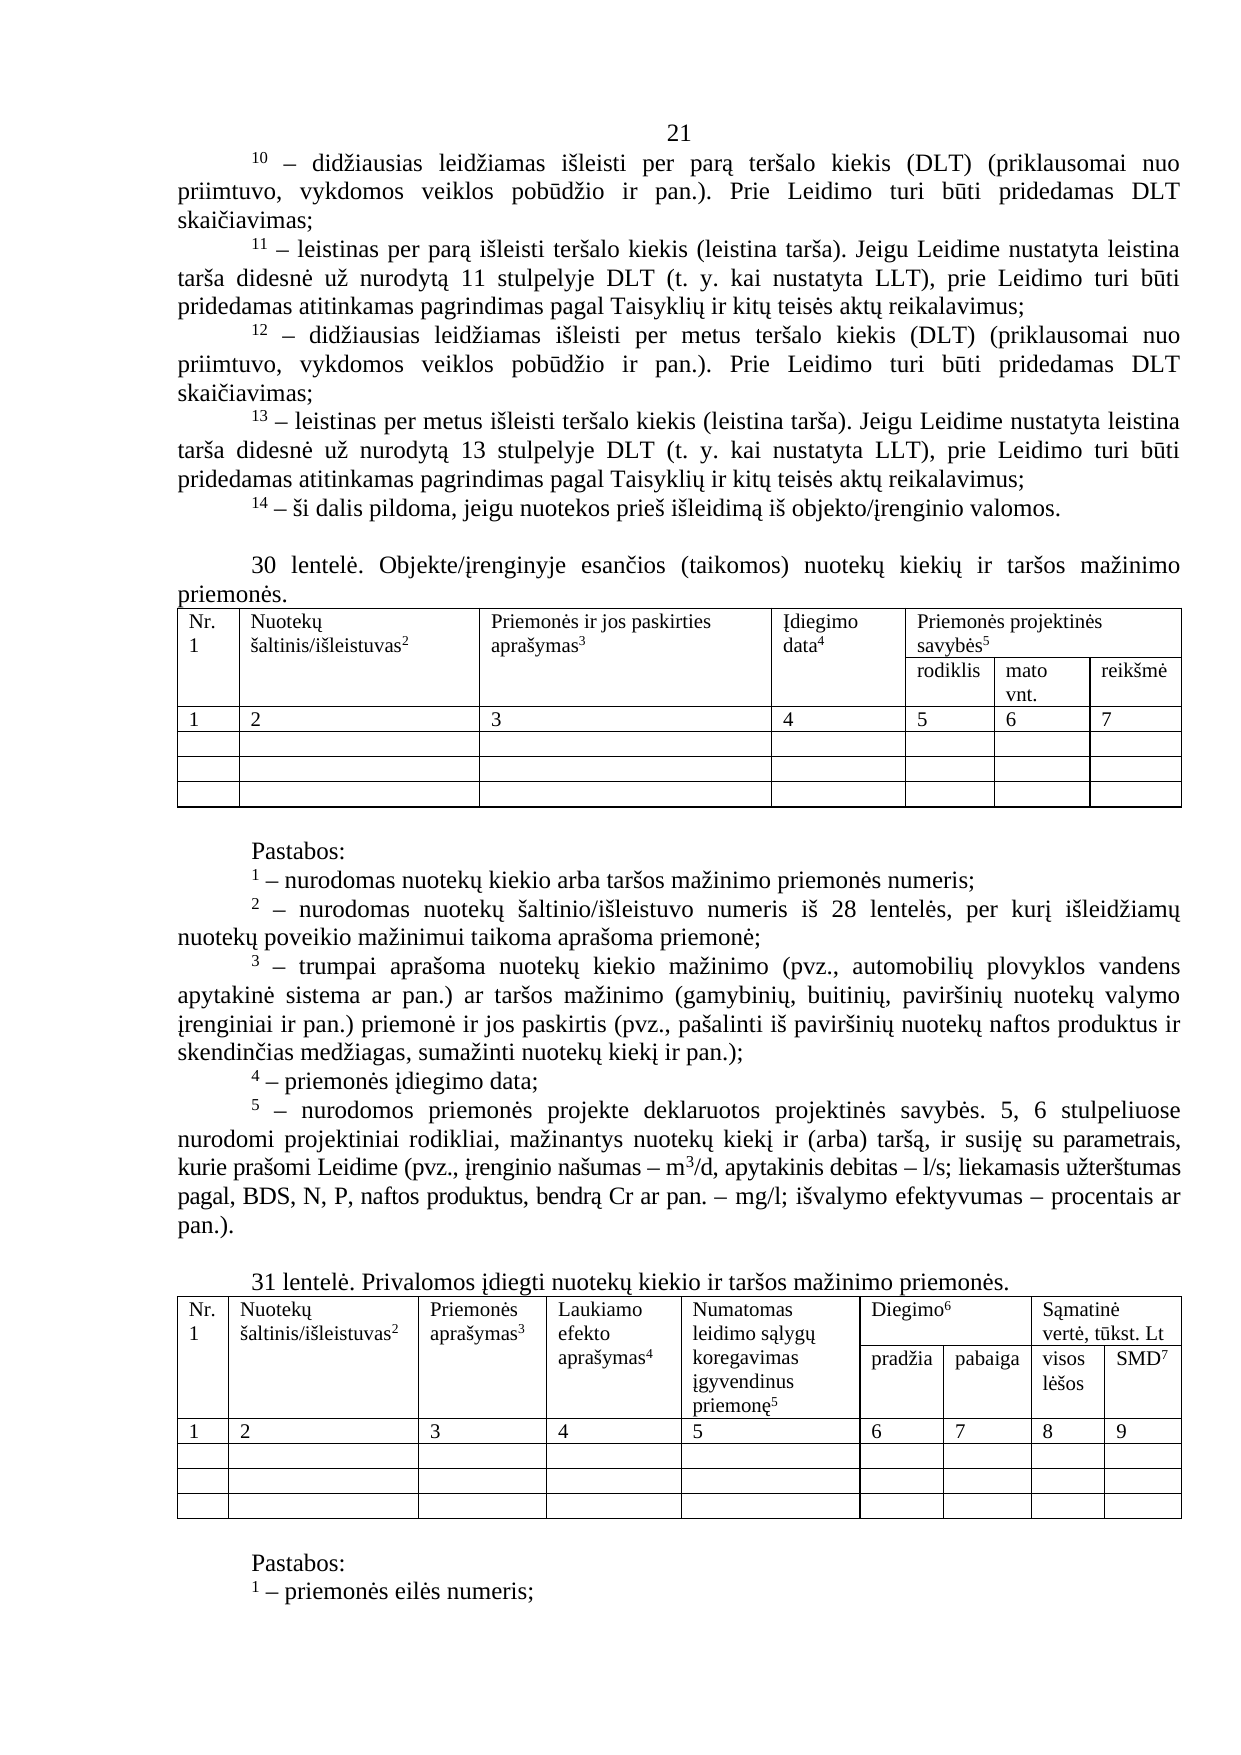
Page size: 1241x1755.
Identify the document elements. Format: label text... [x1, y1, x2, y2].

table_header Numatomas leidimo sąlygų koregavimas įgyvendinus priemonę5 [682, 1297, 859, 1417]
table_cell [995, 757, 1089, 781]
table_header Nr. 1 [178, 1297, 228, 1417]
table_cell [682, 1469, 859, 1493]
table_cell [229, 1469, 418, 1493]
table_cell [1091, 732, 1181, 756]
table_header Įdiegimo data4 [772, 609, 905, 706]
table_cell [178, 732, 239, 756]
table_cell 7 [1091, 707, 1181, 731]
table_header Priemonės aprašymas3 [419, 1297, 546, 1417]
text 14 – ši dalis pildoma, jeigu nuotekos prieš išleidimą iš objekto/įrenginio valomos. [177, 493, 1181, 521]
table_cell [547, 1444, 681, 1468]
table_cell [995, 732, 1089, 756]
table_cell [178, 1494, 228, 1518]
table_cell reikšmė [1091, 658, 1181, 706]
table_cell [1105, 1469, 1181, 1493]
text 11 – leistinas per parą išleisti teršalo kiekis (leistina tarša). Jeigu Leidime nustatyta leistina tarša didesnė už nurodytą 11 stulpelyje DLT (t. y. kai nustatyta LLT), prie Leidimo turi būti pridedamas atitinkamas pagrindimas pagal Taisyklių ir kitų teisės aktų reikalavimus; [177, 234, 1181, 320]
table_cell [682, 1494, 859, 1518]
table_cell 8 [1032, 1419, 1104, 1443]
table_header Priemonės projektinės savybės5 [906, 609, 1181, 657]
table_cell [861, 1444, 943, 1468]
table_cell [1105, 1494, 1181, 1518]
table_cell [944, 1494, 1031, 1518]
table_cell [547, 1469, 681, 1493]
table_cell [480, 757, 771, 781]
text 5 – nurodomos priemonės projekte deklaruotos projektinės savybės. 5, 6 stulpeliuose nurodomi projektiniai rodikliai, mažinantys nuotekų kiekį ir (arba) taršą, ir susiję su parametrais, kurie prašomi Leidime (pvz., įrenginio našumas – m3/d, apytakinis debitas – l/s; liekamasis užterštumas pagal, BDS, N, P, naftos produktus, bendrą Cr ar pan. – mg/l; išvalymo efektyvumas – procentais ar pan.). [177, 1095, 1181, 1239]
table_cell [772, 732, 905, 756]
table_cell 6 [995, 707, 1089, 731]
text 3 – trumpai aprašoma nuotekų kiekio mažinimo (pvz., automobilių plovyklos vandens apytakinė sistema ar pan.) ar taršos mažinimo (gamybinių, buitinių, paviršinių nuotekų valymo įrenginiai ir pan.) priemonė ir jos paskirtis (pvz., pašalinti iš paviršinių nuotekų naftos produktus ir skendinčias medžiagas, sumažinti nuotekų kiekį ir pan.); [177, 951, 1181, 1066]
table_cell [1091, 782, 1181, 806]
table_cell [229, 1444, 418, 1468]
table_cell [772, 782, 905, 806]
table_cell [178, 782, 239, 806]
table_cell [861, 1469, 943, 1493]
table_cell SMD7 [1105, 1346, 1181, 1417]
table_cell 4 [547, 1419, 681, 1443]
table_cell pabaiga [944, 1346, 1031, 1417]
table_cell [240, 757, 479, 781]
table_cell [944, 1444, 1031, 1468]
table_cell [1032, 1494, 1104, 1518]
table_header Laukiamo efekto aprašymas4 [547, 1297, 681, 1417]
text 2 – nurodomas nuotekų šaltinio/išleistuvo numeris iš 28 lentelės, per kurį išleidžiamų nuotekų poveikio mažinimui taikoma aprašoma priemonė; [177, 894, 1181, 951]
table_cell [682, 1444, 859, 1468]
table_cell [178, 757, 239, 781]
table_cell [906, 757, 994, 781]
table_header Nr. 1 [178, 609, 239, 706]
table_cell 1 [178, 1419, 228, 1443]
table_cell [419, 1444, 546, 1468]
table_cell [906, 782, 994, 806]
table_cell [229, 1494, 418, 1518]
table_cell [240, 782, 479, 806]
table_cell 3 [419, 1419, 546, 1443]
table_cell [1105, 1444, 1181, 1468]
table_cell [772, 757, 905, 781]
table_cell [178, 1444, 228, 1468]
text 31 lentelė. Privalomos įdiegti nuotekų kiekio ir taršos mažinimo priemonės. [177, 1267, 1181, 1296]
text 4 – priemonės įdiegimo data; [177, 1066, 1181, 1095]
table_cell pradžia [861, 1346, 943, 1417]
table_cell [419, 1469, 546, 1493]
table_cell [547, 1494, 681, 1518]
table_cell 5 [906, 707, 994, 731]
table_cell [240, 732, 479, 756]
table_header Sąmatinė vertė, tūkst. Lt [1032, 1297, 1181, 1345]
text 1 – priemonės eilės numeris; [177, 1576, 1181, 1605]
table_cell [178, 1469, 228, 1493]
table_cell 6 [861, 1419, 943, 1443]
table_cell 3 [480, 707, 771, 731]
table_cell 2 [240, 707, 479, 731]
text 13 – leistinas per metus išleisti teršalo kiekis (leistina tarša). Jeigu Leidime nustatyta leistina tarša didesnė už nurodytą 13 stulpelyje DLT (t. y. kai nustatyta LLT), prie Leidimo turi būti pridedamas atitinkamas pagrindimas pagal Taisyklių ir kitų teisės aktų reikalavimus; [177, 406, 1181, 493]
table_cell 2 [229, 1419, 418, 1443]
table_header Nuotekų šaltinis/išleistuvas2 [229, 1297, 418, 1417]
table_cell 7 [944, 1419, 1031, 1443]
table_cell rodiklis [906, 658, 994, 706]
text 1 – nurodomas nuotekų kiekio arba taršos mažinimo priemonės numeris; [177, 865, 1181, 894]
table_cell [480, 732, 771, 756]
table_cell [1032, 1444, 1104, 1468]
table_cell 5 [682, 1419, 859, 1443]
table_cell 4 [772, 707, 905, 731]
table_cell visos lėšos [1032, 1346, 1104, 1417]
text Pastabos: [177, 1548, 1181, 1576]
table_cell [906, 732, 994, 756]
text 10 – didžiausias leidžiamas išleisti per parą teršalo kiekis (DLT) (priklausomai nuo priimtuvo, vykdomos veiklos pobūdžio ir pan.). Prie Leidimo turi būti pridedamas DLT skaičiavimas; [177, 148, 1181, 234]
table_cell 9 [1105, 1419, 1181, 1443]
table_header Nuotekų šaltinis/išleistuvas2 [240, 609, 479, 706]
table_cell [1091, 757, 1181, 781]
text 12 – didžiausias leidžiamas išleisti per metus teršalo kiekis (DLT) (priklausomai nuo priimtuvo, vykdomos veiklos pobūdžio ir pan.). Prie Leidimo turi būti pridedamas DLT skaičiavimas; [177, 320, 1181, 406]
table_cell [995, 782, 1089, 806]
table_header Priemonės ir jos paskirties aprašymas3 [480, 609, 771, 706]
table_cell [1032, 1469, 1104, 1493]
text 30 lentelė. Objekte/įrenginyje esančios (taikomos) nuotekų kiekių ir taršos mažinimo priemonės. [177, 550, 1181, 608]
table_cell [419, 1494, 546, 1518]
text Pastabos: [177, 836, 1181, 865]
table_cell [861, 1494, 943, 1518]
table_cell 1 [178, 707, 239, 731]
table_cell mato vnt. [995, 658, 1089, 706]
table_cell [480, 782, 771, 806]
table_cell [944, 1469, 1031, 1493]
table_header Diegimo6 [861, 1297, 1031, 1345]
